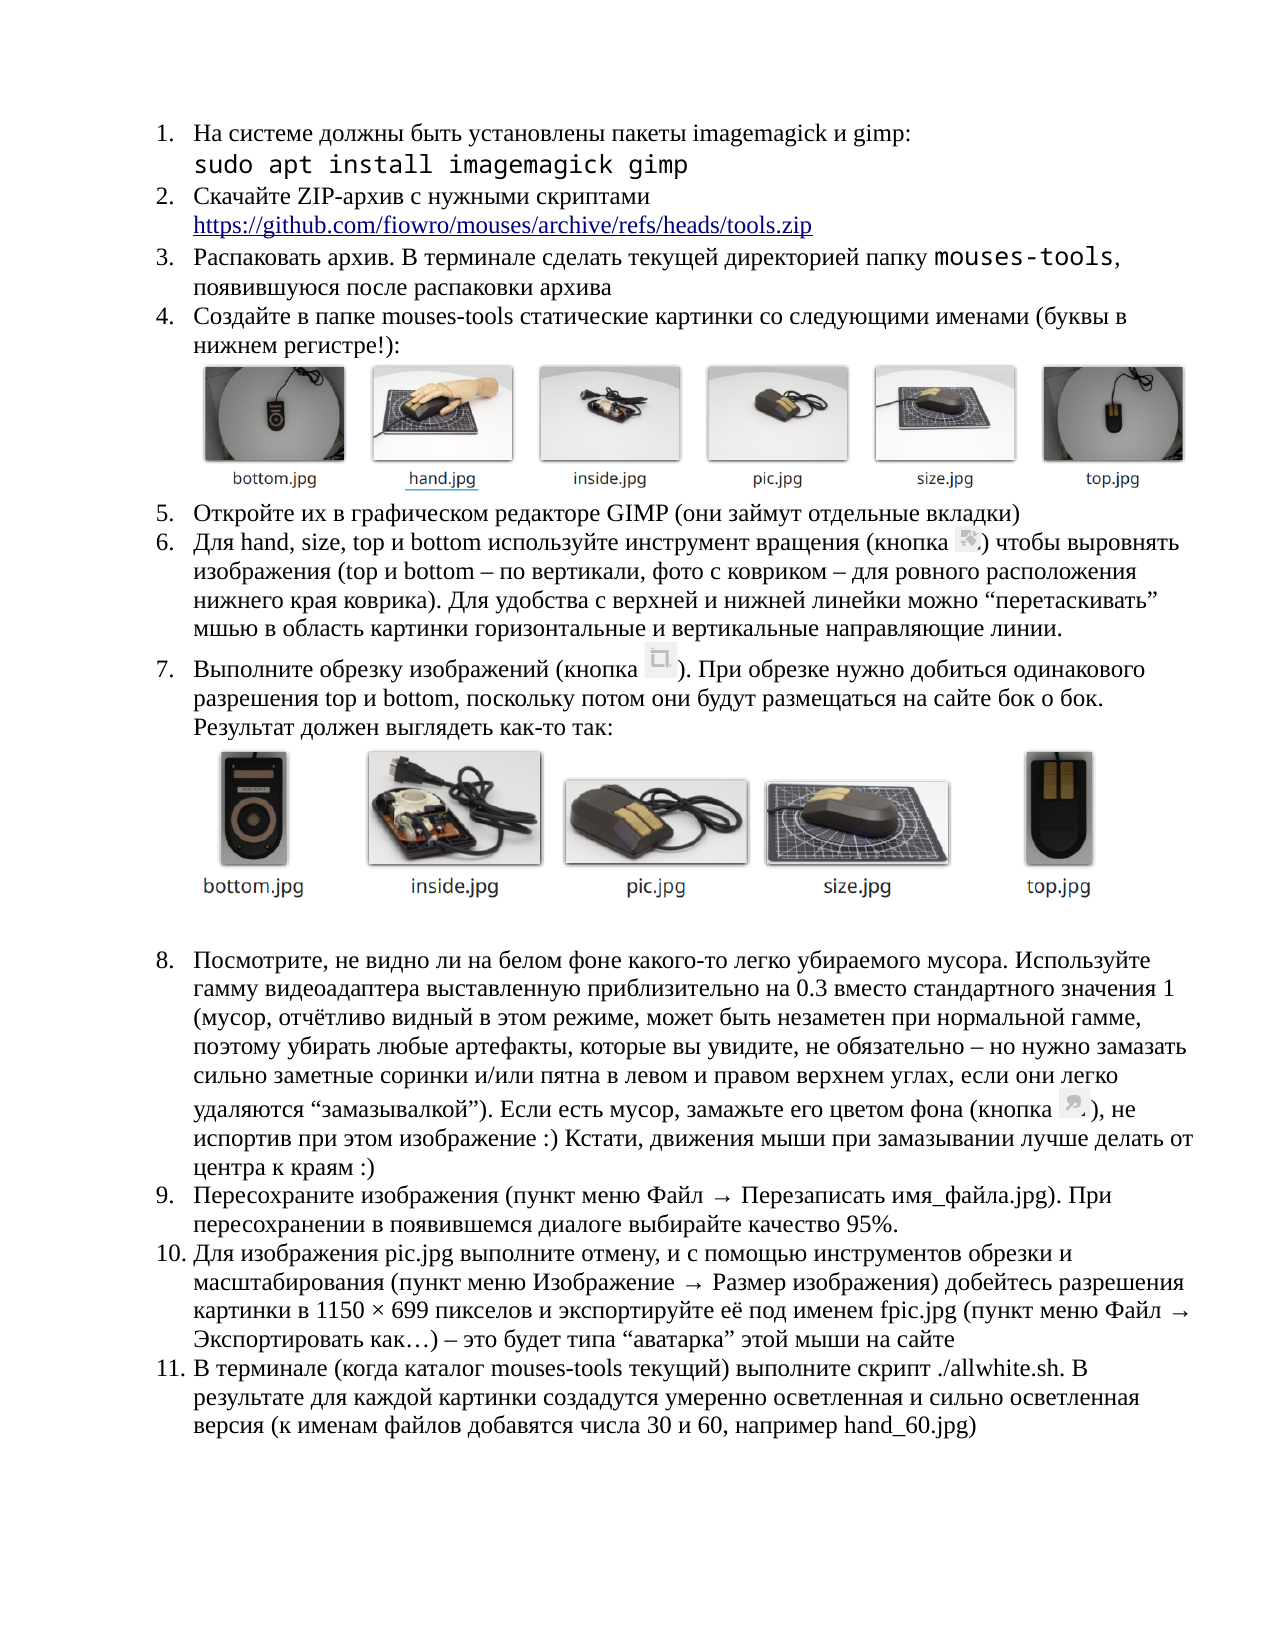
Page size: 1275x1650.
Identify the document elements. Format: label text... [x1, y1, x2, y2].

list В терминале (когда каталог mouses-tools текущий) выполните скрипт ./allwhite.sh. В результате для каждой картинки создадутся умеренно осветленная и сильно осветленная версия (к именам файлов добавятся числа 30 и 60, например hand_60.jpg) [156, 1353, 1199, 1439]
list Для hand, size, top и bottom используйте инструмент вращения (кнопка ) чтобы выровнять изображения (top и bottom – по вертикали, фото с ковриком – для ровного расположения нижнего края коврика). Для удобства с верхней и нижней линейки можно “перетаскивать” мшью в область картинки горизонтальные и вертикальные направляющие линии. [156, 526, 1199, 642]
list Распаковать архив. В терминале сделать текущей директорией папку mouses-tools, появившуюся после распаковки архива [156, 238, 1199, 301]
list Создайте в папке mouses-tools статические картинки со следующими именами (буквы в нижнем регистре!): [156, 301, 1199, 358]
picture [1059, 1088, 1091, 1118]
picture [193, 740, 1110, 912]
list Скачайте ZIP-архив с нужными скриптами https://github.com/fiowro/mouses/archive/refs/heads/tools.zip [156, 181, 1199, 238]
list Посмотрите, не видно ли на белом фоне какого-то легко убираемого мусора. Используйте гамму видеоадаптера выставленную приблизительно на 0.3 вместо стандартного значения 1 (мусор, отчётливо видный в этом режиме, может быть незаметен при нормальной гамме, поэтому убирать любые артефакты, которые вы увидите, не обязательно – но нужно замазать сильно заметные соринки и/или пятна в левом и правом верхнем углах, если они легко удаляются “замазывалкой”). Если есть мусор, замажьте его цветом фона (кнопка ), не испортив при этом изображение :) Кстати, движения мыши при замазывании лучше делать от центра к краям :) [156, 945, 1199, 1180]
list Пересохраните изображения (пункт меню Файл → Перезаписать имя_файла.jpg). При пересохранении в появившемся диалоге выбирайте качество 95%. [156, 1180, 1199, 1238]
list На системе должны быть установлены пакеты imagemagick и gimp: sudo apt install imagemagick gimp [156, 118, 1199, 181]
list Для изображения pic.jpg выполните отмену, и с помощью инструментов обрезки и масштабирования (пункт меню Изображение → Размер изображения) добейтесь разрешения картинки в 1150 × 699 пикселов и экспортируйте её под именем fpic.jpg (пункт меню Файл → Экспортировать как…) – это будет типа “аватарка” этой мыши на сайте [156, 1238, 1199, 1353]
picture [644, 642, 678, 678]
list Выполните обрезку изображений (кнопка ). При обрезке нужно добиться одинакового разрешения top и bottom, поскольку потом они будут размещаться на сайте бок о бок. Результат должен выглядеть как-то так: [156, 642, 1199, 945]
list Откройте их в графическом редакторе GIMP (они займут отдельные вкладки) [156, 498, 1199, 526]
picture [193, 358, 1195, 498]
picture [955, 526, 981, 552]
